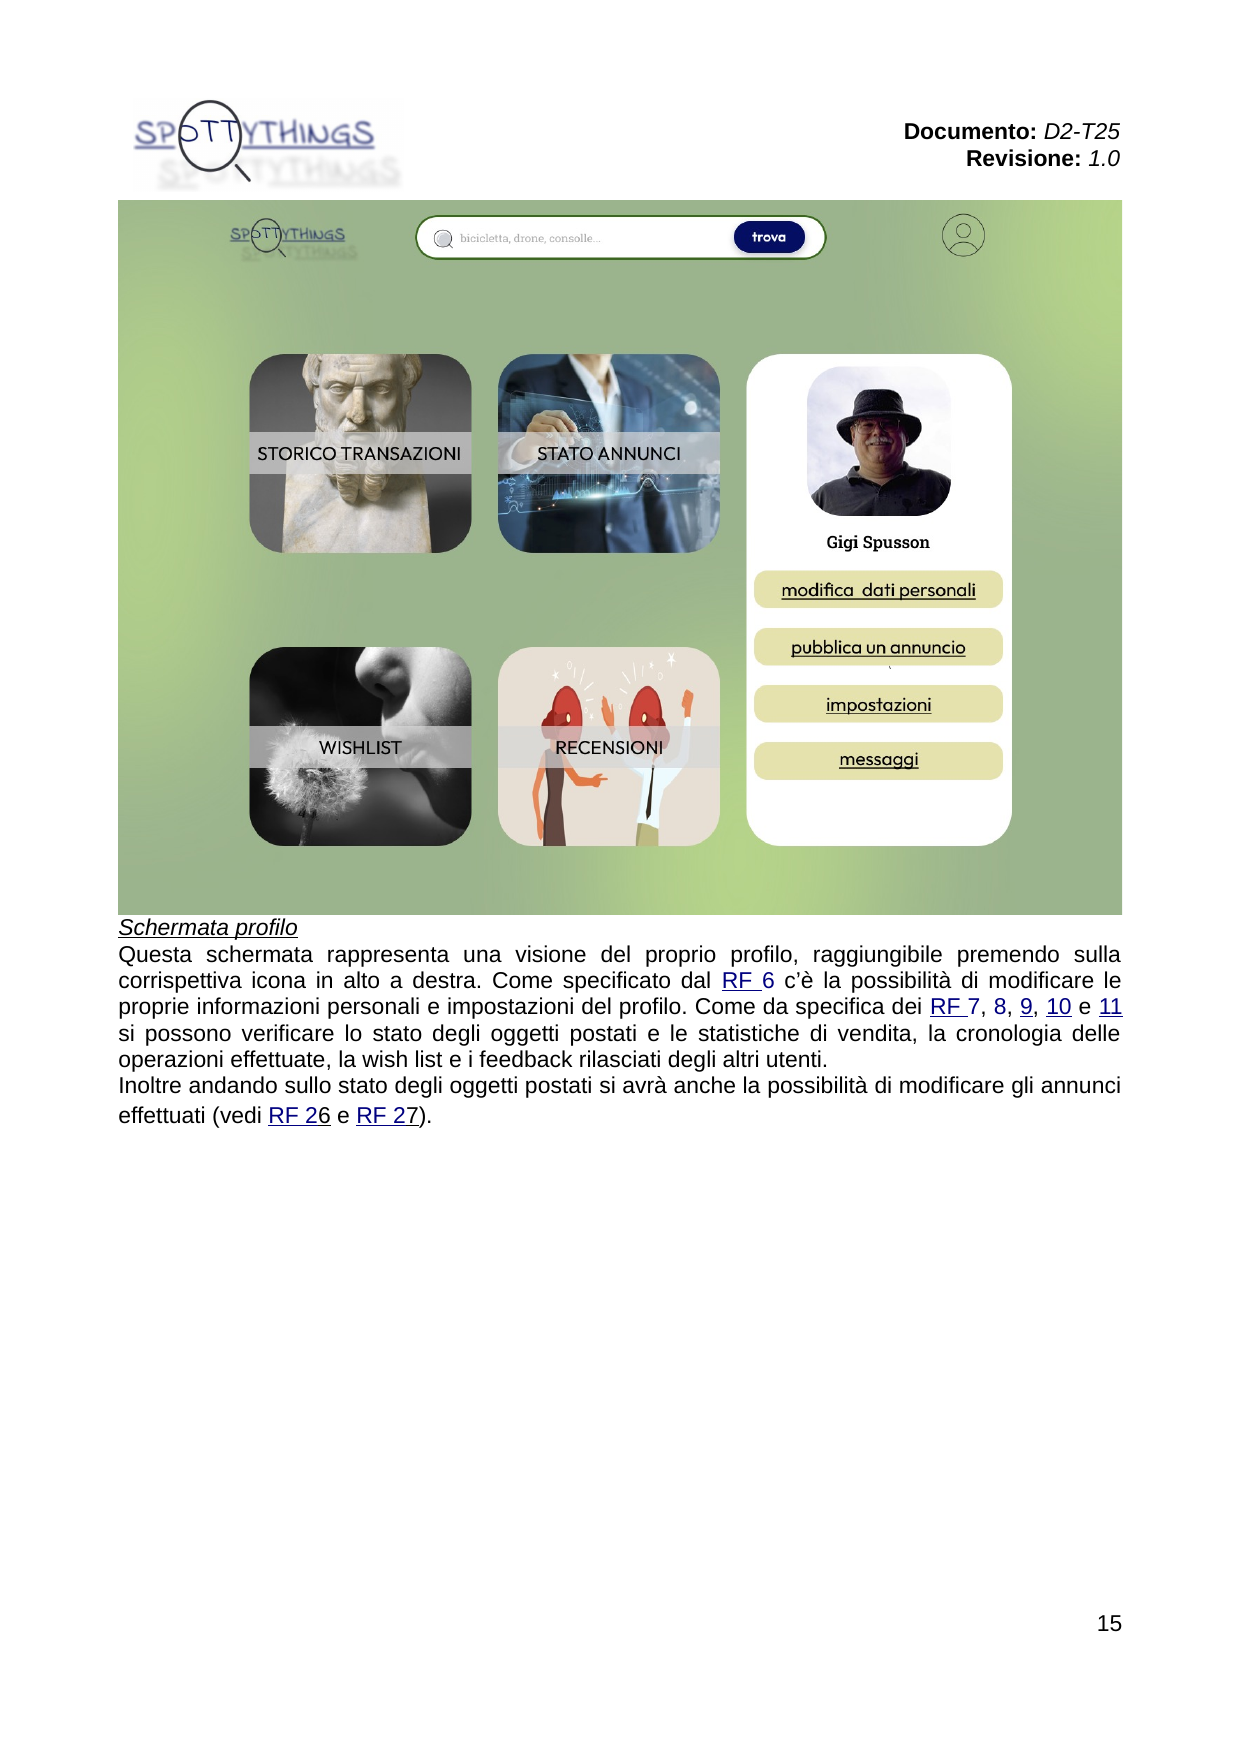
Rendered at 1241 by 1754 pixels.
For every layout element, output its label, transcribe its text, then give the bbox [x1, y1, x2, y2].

text Schermata profilo [118, 915, 1122, 941]
picture [118, 200, 1123, 915]
picture [133, 98, 404, 192]
text Questa schermata rappresenta una visione del proprio profilo, raggiungibile premendo sulla corrispettiva icona in alto a destra. Come specificato dal RF 6 c’è la possibilità di modificare le proprie informazioni personali e impostazioni del profilo. Come da specifica dei RF 7, 8, 9, 10 e 11 si possono verificare lo stato degli oggetti postati e le statistiche di vendita, la cronologia delle operazioni effettuate, la wish list e i feedback rilasciati degli altri utenti. [118, 941, 1122, 1072]
text Inoltre andando sullo stato degli oggetti postati si avrà anche la possibilità di modificare gli annunci effettuati (vedi RF 26 e RF 27). [118, 1072, 1122, 1129]
